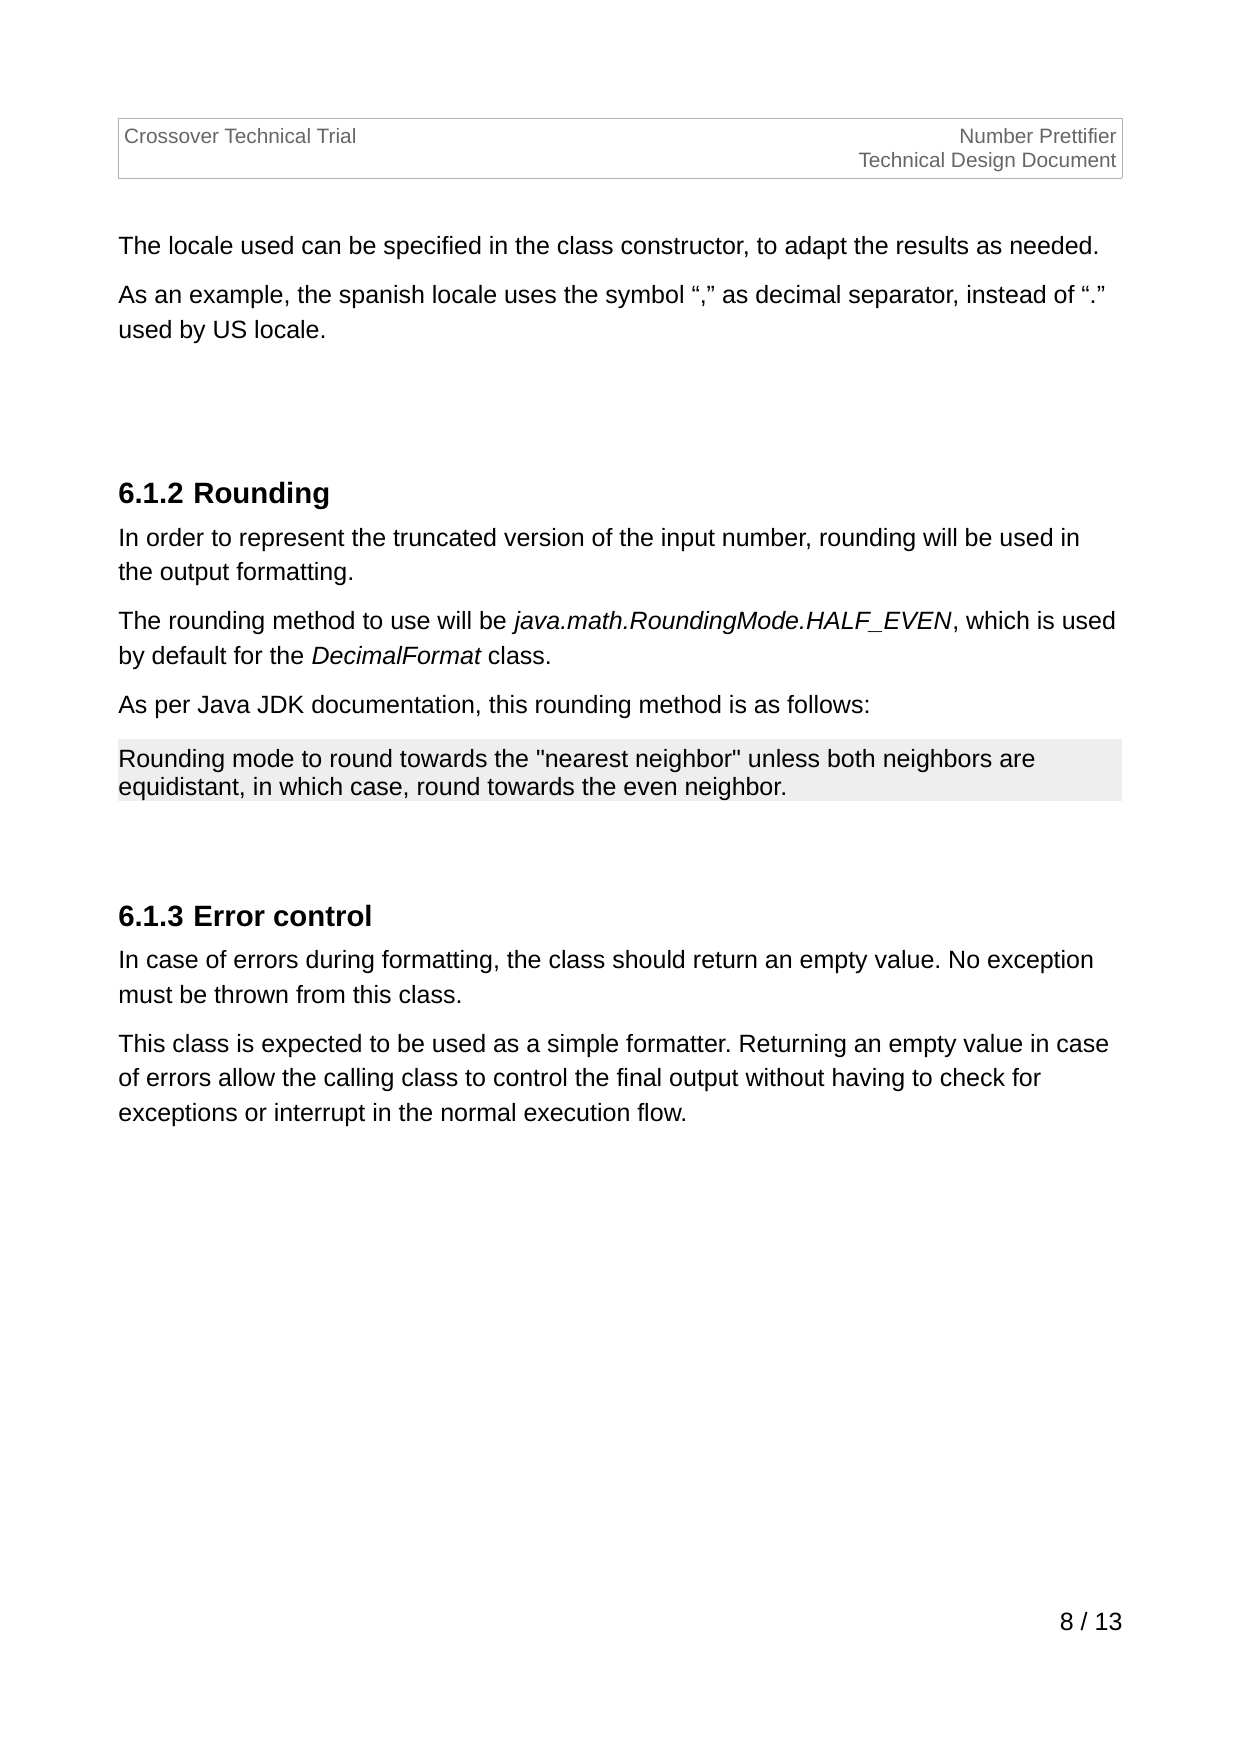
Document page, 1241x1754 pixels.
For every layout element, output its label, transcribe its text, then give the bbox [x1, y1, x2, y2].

text The locale used can be specified in the class constructor, to adapt the results as needed. [118, 231, 1122, 260]
text The rounding method to use will be java.math.RoundingMode.HALF_EVEN, which is used by default for the DecimalFormat class. [118, 606, 1122, 669]
subtitle Error control [118, 899, 1122, 933]
subtitle Rounding [118, 476, 1122, 510]
text In case of errors during formatting, the class should return an empty value. No exception must be thrown from this class. [118, 945, 1122, 1009]
table_header Rounding mode to round towards the "nearest neighbor" unless both neighbors are equidistant, in which case, round towards the even neighbor. [118, 739, 1122, 801]
text This class is expected to be used as a simple formatter. Returning an empty value in case of errors allow the calling class to control the final output without having to check for exceptions or interrupt in the normal execution flow. [118, 1029, 1122, 1127]
text In order to represent the truncated version of the input number, rounding will be used in the output formatting. [118, 523, 1122, 586]
text As an example, the spanish locale uses the symbol “,” as decimal separator, instead of “.” used by US locale. [118, 280, 1122, 343]
text As per Java JDK documentation, this rounding method is as follows: [118, 690, 1122, 718]
